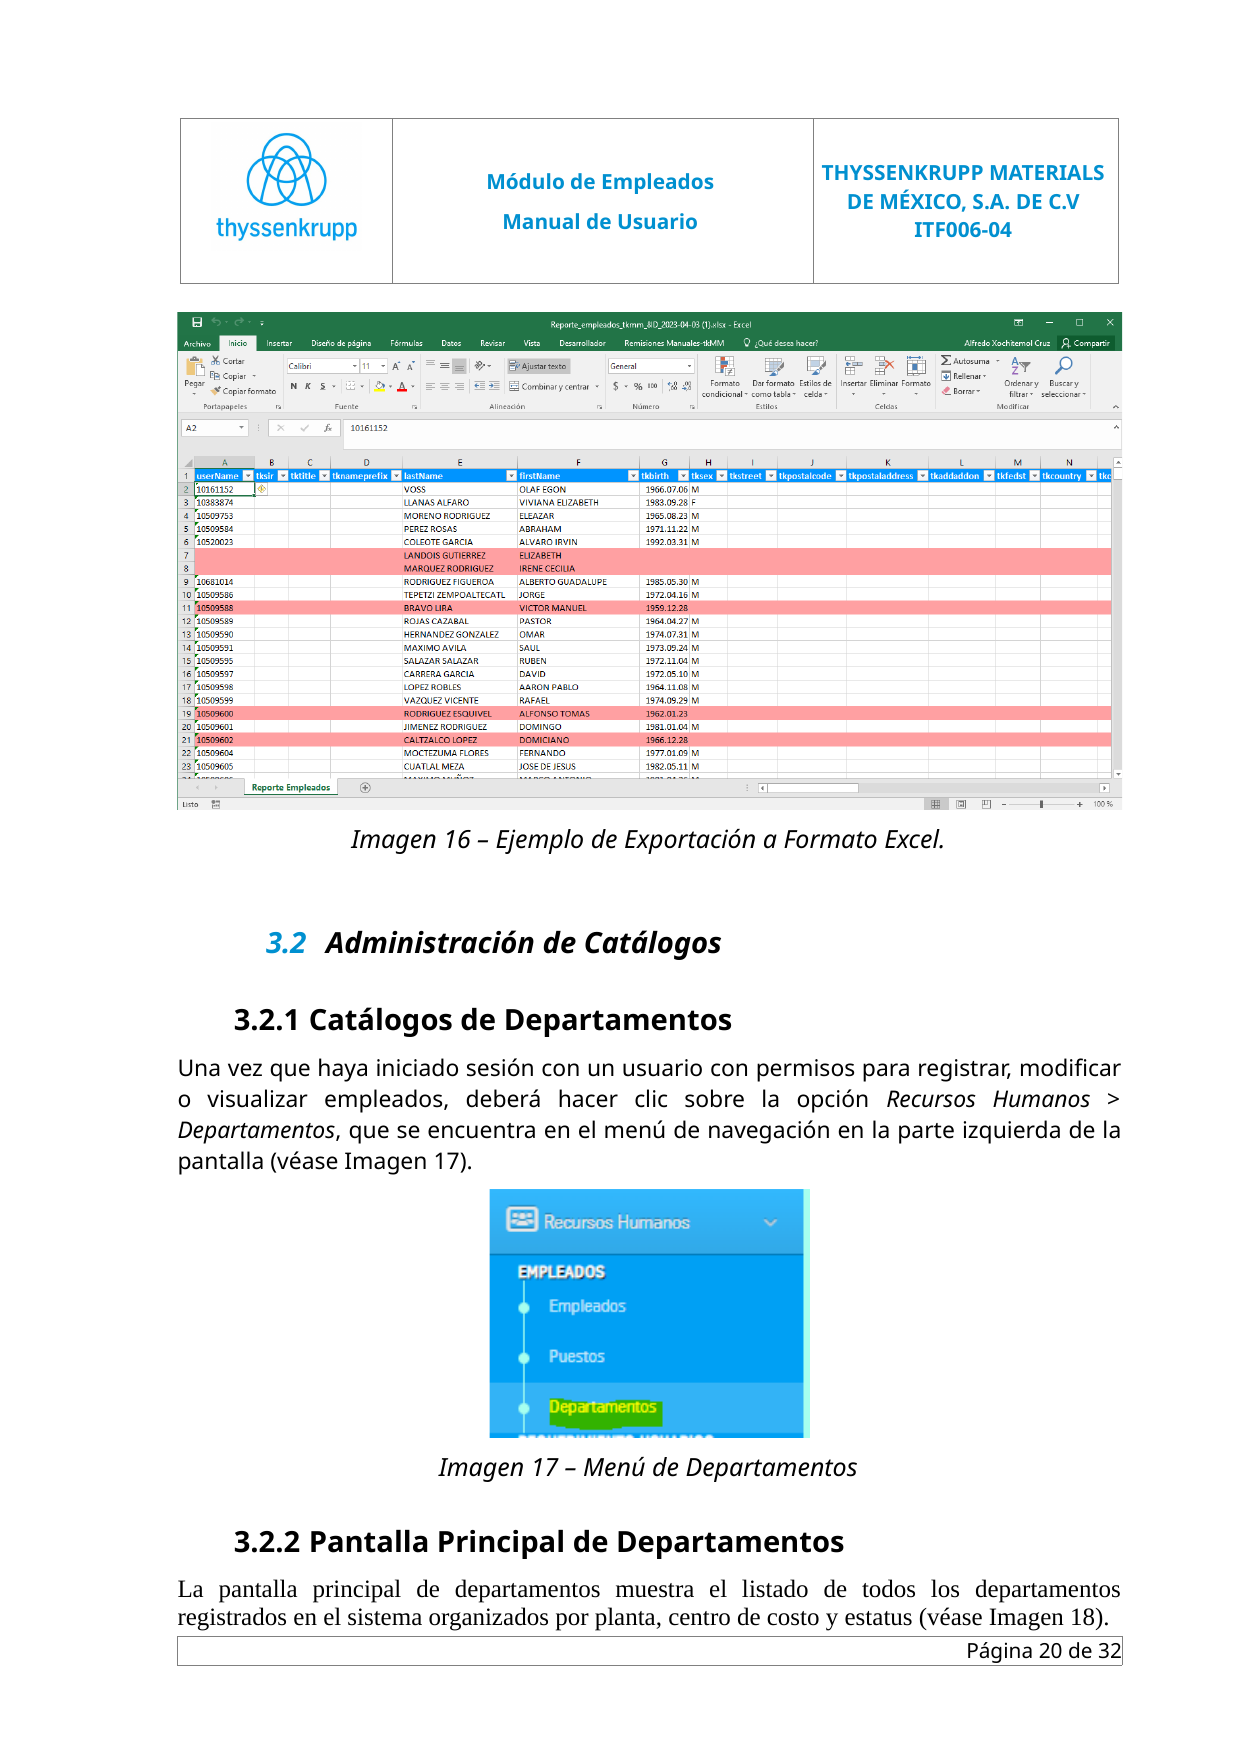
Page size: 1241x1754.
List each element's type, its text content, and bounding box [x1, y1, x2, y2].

subtitle Catálogos de Departamentos [233, 999, 1122, 1039]
subtitle Administración de Catálogos [266, 922, 1122, 962]
subtitle Pantalla Principal de Departamentos [233, 1522, 1122, 1561]
text La pantalla principal de departamentos muestra el listado de todos los departamentos registrados en el sistema organizados por planta, centro de costo y estatus (véase Imagen 18). [177, 1574, 1122, 1631]
text Una vez que haya iniciado sesión con un usuario con permisos para registrar, modificar o visualizar empleados, deberá hacer clic sobre la opción Recursos Humanos > Departamentos, que se encuentra en el menú de navegación en la parte izquierda de la pantalla (véase Imagen 17). [177, 1052, 1122, 1177]
text Imagen 16 – Ejemplo de Exportación a Formato Excel. [177, 822, 1122, 856]
text Imagen 17 – Menú de Departamentos [177, 1450, 1122, 1484]
